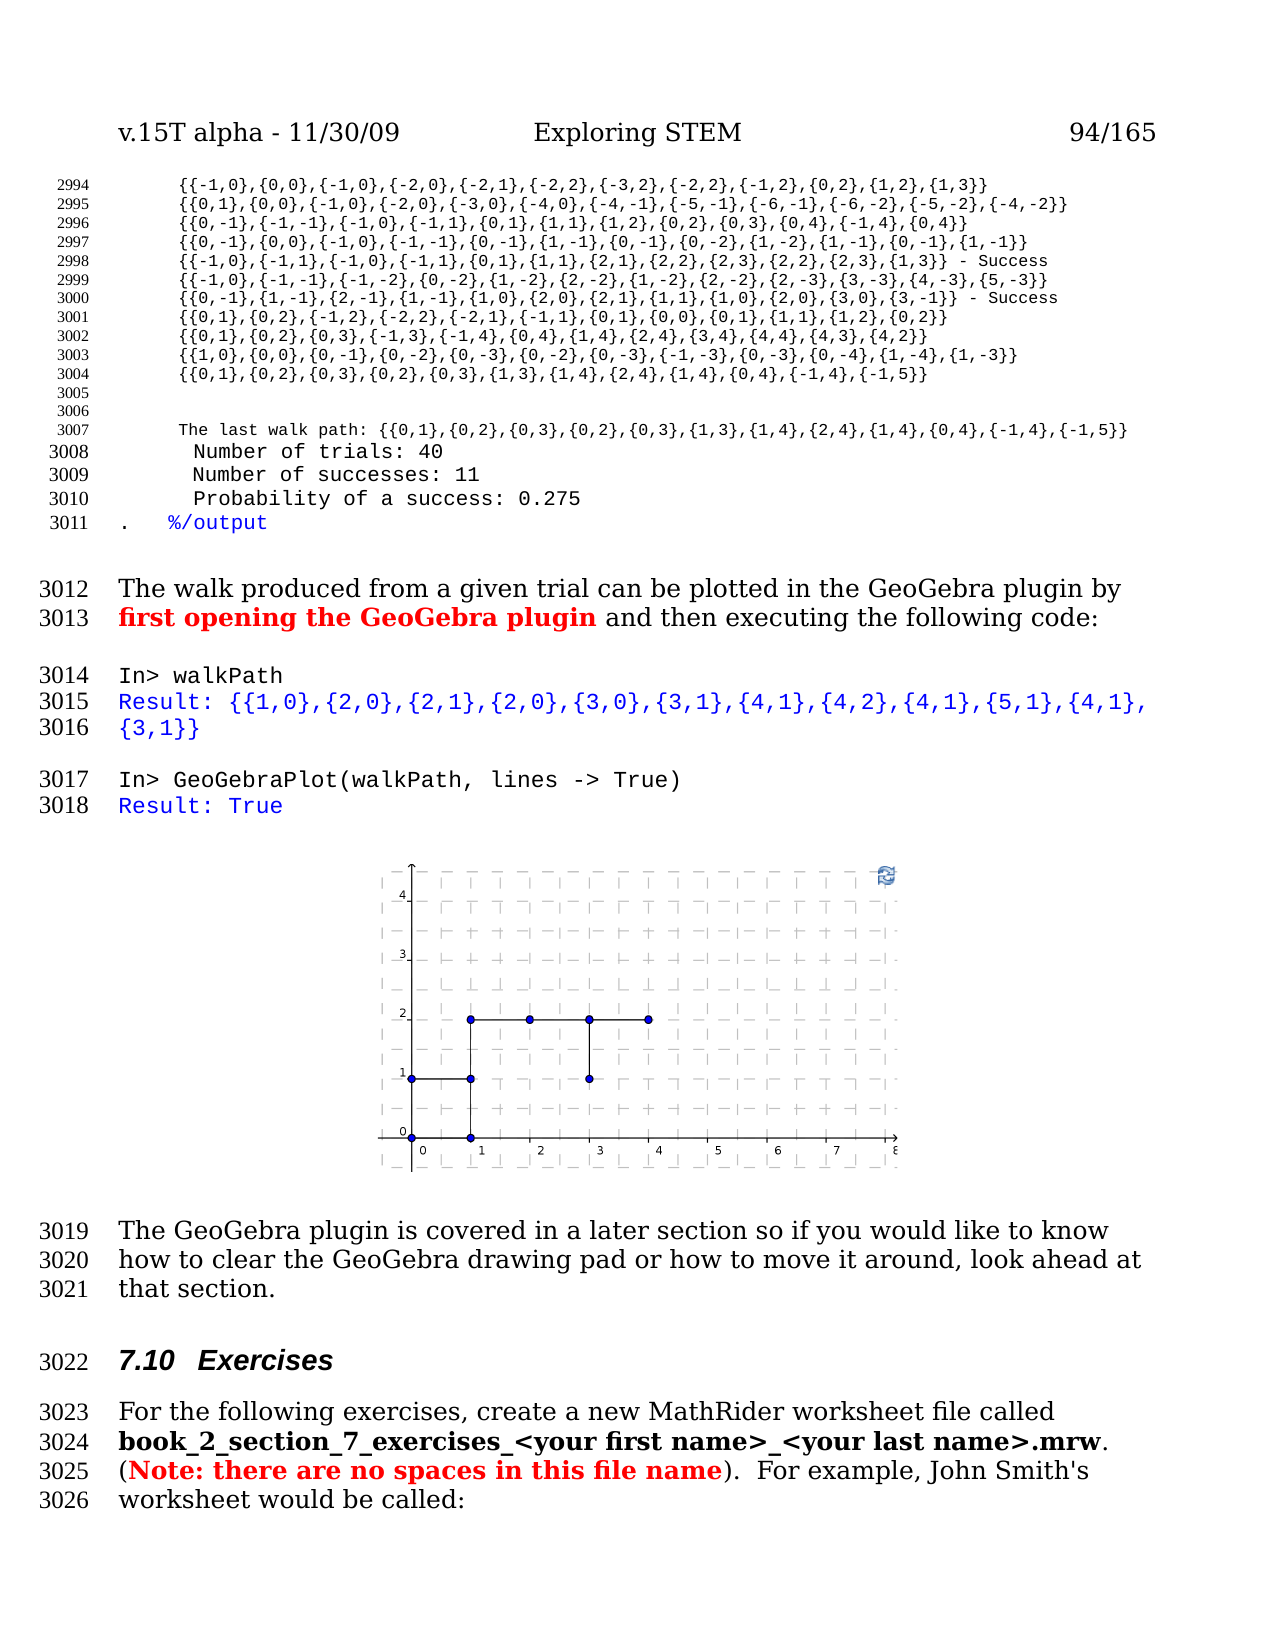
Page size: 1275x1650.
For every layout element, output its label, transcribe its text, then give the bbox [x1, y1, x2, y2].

text {{-1,0},{0,0},{-1,0},{-2,0},{-2,1},{-2,2},{-3,2},{-2,2},{-1,2},{0,2},{1,2},{1,3}} [118, 177, 1157, 196]
picture [377, 864, 898, 1172]
text In> walkPath [118, 664, 1157, 690]
text Result: {{1,0},{2,0},{2,1},{2,0},{3,0},{3,1},{4,1},{4,2},{4,1},{5,1},{4,1},{3,1}} [118, 690, 1157, 742]
text {{0,1},{0,2},{0,3},{0,2},{0,3},{1,3},{1,4},{2,4},{1,4},{0,4},{-1,4},{-1,5}} [118, 365, 1157, 384]
text The GeoGebra plugin is covered in a later section so if you would like to know how to clear the GeoGebra drawing pad or how to move it around, look ahead at that section. [118, 1216, 1157, 1304]
text {{0,1},{0,2},{0,3},{-1,3},{-1,4},{0,4},{1,4},{2,4},{3,4},{4,4},{4,3},{4,2}} [118, 328, 1157, 346]
text Number of successes: 11 [118, 464, 1157, 488]
text The last walk path: {{0,1},{0,2},{0,3},{0,2},{0,3},{1,3},{1,4},{2,4},{1,4},{0,4},{-1,4},{-1,5}} [118, 422, 1157, 441]
text For the following exercises, create a new MathRider worksheet file called book_2_section_7_exercises_<your first name>_<your last name>.mrw. (Note: there are no spaces in this file name). For example, John Smith's worksheet would be called: [118, 1397, 1157, 1514]
text Number of trials: 40 [118, 441, 1157, 464]
text {{0,-1},{-1,-1},{-1,0},{-1,1},{0,1},{1,1},{1,2},{0,2},{0,3},{0,4},{-1,4},{0,4}} [118, 214, 1157, 233]
text {{0,1},{0,2},{-1,2},{-2,2},{-2,1},{-1,1},{0,1},{0,0},{0,1},{1,1},{1,2},{0,2}} [118, 309, 1157, 328]
text {{-1,0},{-1,-1},{-1,-2},{0,-2},{1,-2},{2,-2},{1,-2},{2,-2},{2,-3},{3,-3},{4,-3},{5,-3}} [118, 271, 1157, 290]
text The walk produced from a given trial can be plotted in the GeoGebra plugin by first opening the GeoGebra plugin and then executing the following code: [118, 574, 1157, 632]
text {{1,0},{0,0},{0,-1},{0,-2},{0,-3},{0,-2},{0,-3},{-1,-3},{0,-3},{0,-4},{1,-4},{1,-3}} [118, 346, 1157, 365]
text . %/output [118, 512, 1157, 535]
text {{-1,0},{-1,1},{-1,0},{-1,1},{0,1},{1,1},{2,1},{2,2},{2,3},{2,2},{2,3},{1,3}} - Success [118, 252, 1157, 271]
text Probability of a success: 0.275 [118, 488, 1157, 512]
text Result: True [118, 794, 1157, 820]
text {{0,-1},{0,0},{-1,0},{-1,-1},{0,-1},{1,-1},{0,-1},{0,-2},{1,-2},{1,-1},{0,-1},{1,-1}} [118, 233, 1157, 252]
text {{0,-1},{1,-1},{2,-1},{1,-1},{1,0},{2,0},{2,1},{1,1},{1,0},{2,0},{3,0},{3,-1}} - Success [118, 290, 1157, 309]
subtitle Exercises [118, 1343, 1157, 1376]
text In> GeoGebraPlot(walkPath, lines -> True) [118, 768, 1157, 794]
text {{0,1},{0,0},{-1,0},{-2,0},{-3,0},{-4,0},{-4,-1},{-5,-1},{-6,-1},{-6,-2},{-5,-2},{-4,-2}} [118, 196, 1157, 214]
